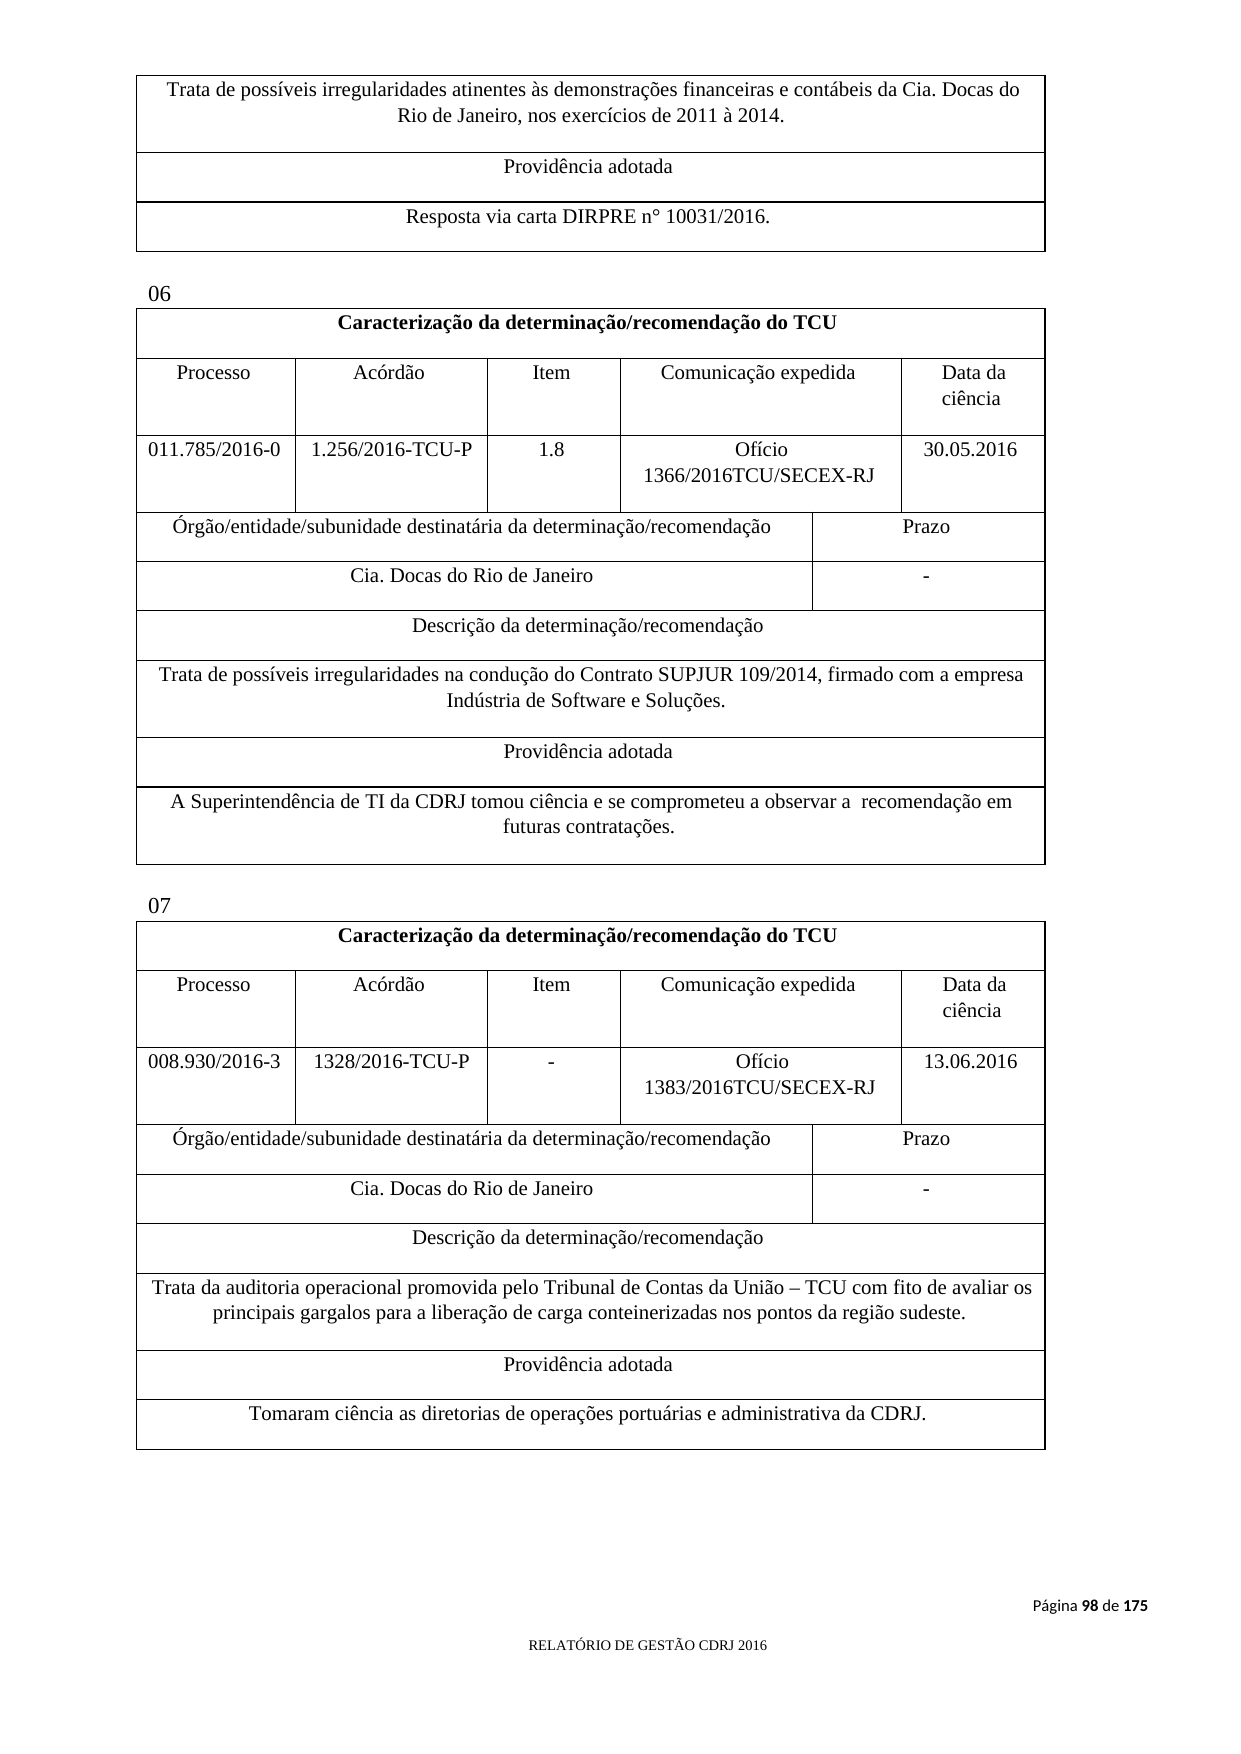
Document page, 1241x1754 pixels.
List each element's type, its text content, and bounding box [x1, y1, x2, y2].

table_cell Descrição da determinação/recomendação [137, 1224, 1044, 1272]
text 07 [148, 893, 1089, 919]
table_cell Tomaram ciência as diretorias de operações portuárias e administrativa da CDRJ. [137, 1400, 1044, 1448]
table_cell Resposta via carta DIRPRE n° 10031/2016. [137, 203, 1044, 251]
table_cell Item [488, 359, 620, 435]
table_cell Cia. Docas do Rio de Janeiro [137, 1175, 812, 1223]
table_cell Acórdão [296, 971, 487, 1047]
table_cell 008.930/2016-3 [137, 1048, 295, 1124]
table_cell Descrição da determinação/recomendação [137, 611, 1044, 660]
table_cell Comunicação expedida [621, 359, 901, 435]
table_cell 1.256/2016-TCU-P [296, 436, 487, 512]
table_cell Item [488, 971, 620, 1047]
table_cell - [488, 1048, 620, 1124]
table_cell Órgão/entidade/subunidade destinatária da determinação/recomendação [137, 513, 812, 561]
table_cell Providência adotada [137, 153, 1044, 201]
table_cell Trata de possíveis irregularidades na condução do Contrato SUPJUR 109/2014, firmado com a empresa Indústria de Software e Soluções. [137, 661, 1044, 737]
table_cell Trata da auditoria operacional promovida pelo Tribunal de Contas da União – TCU com fito de avaliar os principais gargalos para a liberação de carga conteinerizadas nos pontos da região sudeste. [137, 1274, 1044, 1349]
table_cell Comunicação expedida [621, 971, 901, 1047]
table_cell A Superintendência de TI da CDRJ tomou ciência e se comprometeu a observar a recomendação em futuras contratações. [137, 788, 1044, 863]
table_cell Data da ciência [902, 971, 1044, 1047]
table_cell Órgão/entidade/subunidade destinatária da determinação/recomendação [137, 1125, 812, 1174]
table_header Caracterização da determinação/recomendação do TCU [137, 922, 1044, 970]
table_cell Ofício 1383/2016TCU/SECEX-RJ [621, 1048, 901, 1124]
table_cell 30.05.2016 [902, 436, 1044, 512]
table_cell Trata de possíveis irregularidades atinentes às demonstrações financeiras e contábeis da Cia. Docas do Rio de Janeiro, nos exercícios de 2011 à 2014. [137, 76, 1044, 152]
table_cell Processo [137, 359, 295, 435]
table_cell Acórdão [296, 359, 487, 435]
table_cell Cia. Docas do Rio de Janeiro [137, 562, 812, 610]
table_cell Prazo [813, 513, 1044, 561]
table_cell 011.785/2016-0 [137, 436, 295, 512]
table_cell Data da ciência [902, 359, 1044, 435]
table_header Caracterização da determinação/recomendação do TCU [137, 309, 1044, 358]
table_cell 1328/2016-TCU-P [296, 1048, 487, 1124]
table_cell - [813, 562, 1044, 610]
table_cell 1.8 [488, 436, 620, 512]
table_cell 13.06.2016 [902, 1048, 1044, 1124]
text 06 [148, 280, 1089, 306]
table_cell Prazo [813, 1125, 1044, 1174]
table_cell - [813, 1175, 1044, 1223]
table_cell Ofício 1366/2016TCU/SECEX-RJ [621, 436, 901, 512]
table_cell Providência adotada [137, 1351, 1044, 1399]
table_cell Processo [137, 971, 295, 1047]
table_cell Providência adotada [137, 738, 1044, 786]
